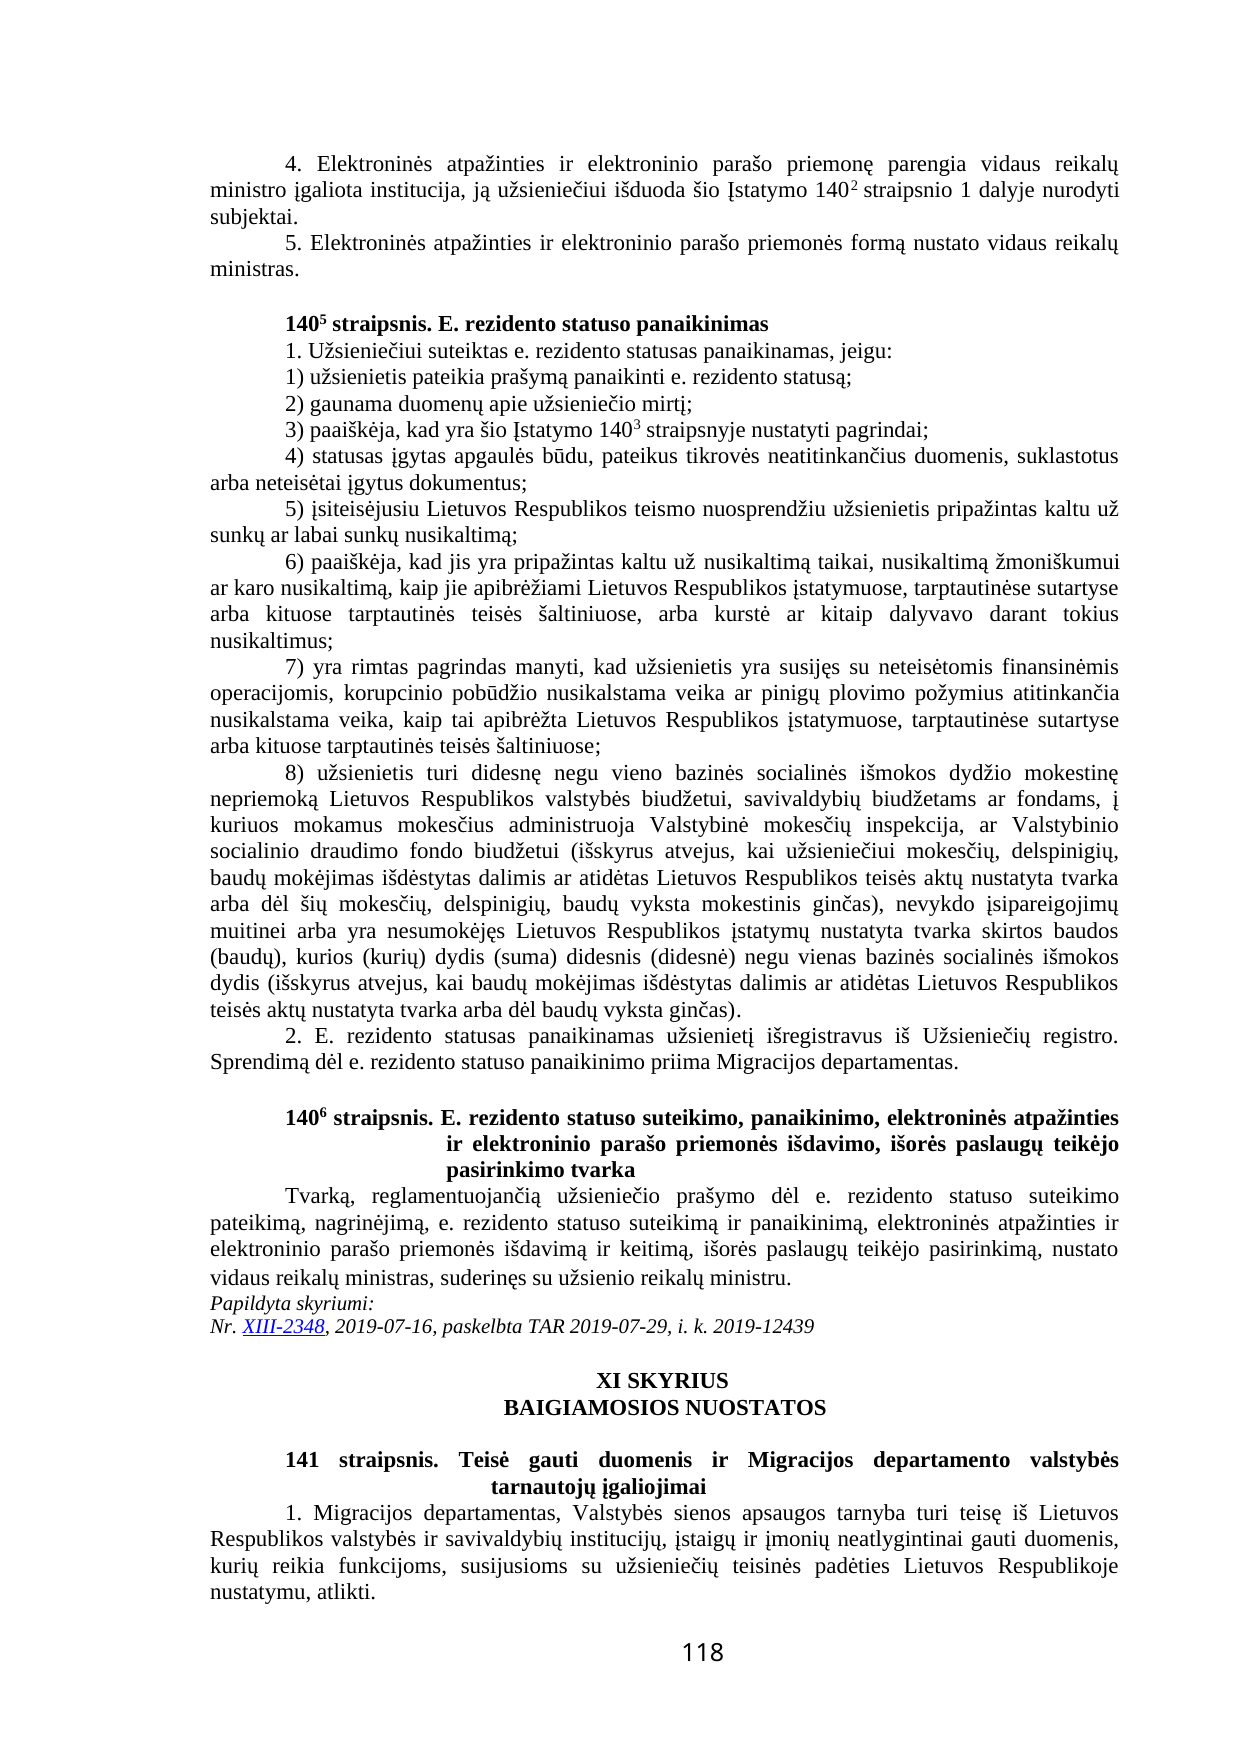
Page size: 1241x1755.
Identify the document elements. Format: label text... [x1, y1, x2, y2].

text BAIGIAMOSIOS NUOSTATOS [210, 1394, 1120, 1420]
text 5. Elektroninės atpažinties ir elektroninio parašo priemonės formą nustato vidaus reikalų ministras. [210, 229, 1120, 282]
text 1) užsienietis pateikia prašymą panaikinti e. rezidento statusą; [210, 363, 1120, 389]
text Nr. XIII-2348, 2019-07-16, paskelbta TAR 2019-07-29, i. k. 2019-12439 [210, 1314, 1120, 1338]
text 1. Užsieniečiui suteiktas e. rezidento statusas panaikinamas, jeigu: [210, 337, 1120, 363]
text 1405 straipsnis. E. rezidento statuso panaikinimas [210, 311, 1120, 337]
text 2. E. rezidento statusas panaikinamas užsienietį išregistravus iš Užsieniečių registro. Sprendimą dėl e. rezidento statuso panaikinimo priima Migracijos departamentas. [210, 1022, 1120, 1075]
text 8) užsienietis turi didesnę negu vieno bazinės socialinės išmokos dydžio mokestinę nepriemoką Lietuvos Respublikos valstybės biudžetui, savivaldybių biudžetams ar fondams, į kuriuos mokamus mokesčius administruoja Valstybinė mokesčių inspekcija, ar Valstybinio socialinio draudimo fondo biudžetui (išskyrus atvejus, kai užsieniečiui mokesčių, delspinigių, baudų mokėjimas išdėstytas dalimis ar atidėtas Lietuvos Respublikos teisės aktų nustatyta tvarka arba dėl šių mokesčių, delspinigių, baudų vyksta mokestinis ginčas), nevykdo įsipareigojimų muitinei arba yra nesumokėjęs Lietuvos Respublikos įstatymų nustatyta tvarka skirtos baudos (baudų), kurios (kurių) dydis (suma) didesnis (didesnė) negu vienas bazinės socialinės išmokos dydis (išskyrus atvejus, kai baudų mokėjimas išdėstytas dalimis ar atidėtas Lietuvos Respublikos teisės aktų nustatyta tvarka arba dėl baudų vyksta ginčas). [210, 758, 1120, 1022]
text 4. Elektroninės atpažinties ir elektroninio parašo priemonę parengia vidaus reikalų ministro įgaliota institucija, ją užsieniečiui išduoda šio Įstatymo 1402 straipsnio 1 dalyje nurodyti subjektai. [210, 150, 1120, 229]
text Tvarką, reglamentuojančią užsieniečio prašymo dėl e. rezidento statuso suteikimo pateikimą, nagrinėjimą, e. rezidento statuso suteikimą ir panaikinimą, elektroninės atpažinties ir elektroninio parašo priemonės išdavimą ir keitimą, išorės paslaugų teikėjo pasirinkimą, nustato vidaus reikalų ministras, suderinęs su užsienio reikalų ministru. [210, 1183, 1120, 1290]
text XI SKYRIUS [210, 1367, 1120, 1394]
text Papildyta skyriumi: [210, 1290, 1120, 1314]
text 7) yra rimtas pagrindas manyti, kad užsienietis yra susijęs su neteisėtomis finansinėmis operacijomis, korupcinio pobūdžio nusikalstama veika ar pinigų plovimo požymius atitinkančia nusikalstama veika, kaip tai apibrėžta Lietuvos Respublikos įstatymuose, tarptautinėse sutartyse arba kituose tarptautinės teisės šaltiniuose; [210, 653, 1120, 758]
text 1. Migracijos departamentas, Valstybės sienos apsaugos tarnyba turi teisę iš Lietuvos Respublikos valstybės ir savivaldybių institucijų, įstaigų ir įmonių neatlygintinai gauti duomenis, kurių reikia funkcijoms, susijusioms su užsieniečių teisinės padėties Lietuvos Respublikoje nustatymu, atlikti. [210, 1499, 1120, 1604]
text 1406 straipsnis. E. rezidento statuso suteikimo, panaikinimo, elektroninės atpažinties ir elektroninio parašo priemonės išdavimo, išorės paslaugų teikėjo pasirinkimo tvarka [285, 1103, 1120, 1183]
text 6) paaiškėja, kad jis yra pripažintas kaltu už nusikaltimą taikai, nusikaltimą žmoniškumui ar karo nusikaltimą, kaip jie apibrėžiami Lietuvos Respublikos įstatymuose, tarptautinėse sutartyse arba kituose tarptautinės teisės šaltiniuose, arba kurstė ar kitaip dalyvavo darant tokius nusikaltimus; [210, 548, 1120, 653]
text 3) paaiškėja, kad yra šio Įstatymo 1403 straipsnyje nustatyti pagrindai; [210, 416, 1120, 442]
text 2) gaunama duomenų apie užsieniečio mirtį; [210, 389, 1120, 416]
text 4) statusas įgytas apgaulės būdu, pateikus tikrovės neatitinkančius duomenis, suklastotus arba neteisėtai įgytus dokumentus; [210, 442, 1120, 495]
text 5) įsiteisėjusiu Lietuvos Respublikos teismo nuosprendžiu užsienietis pripažintas kaltu už sunkų ar labai sunkų nusikaltimą; [210, 495, 1120, 548]
text 141 straipsnis. Teisė gauti duomenis ir Migracijos departamento valstybės tarnautojų įgaliojimai [285, 1446, 1120, 1499]
